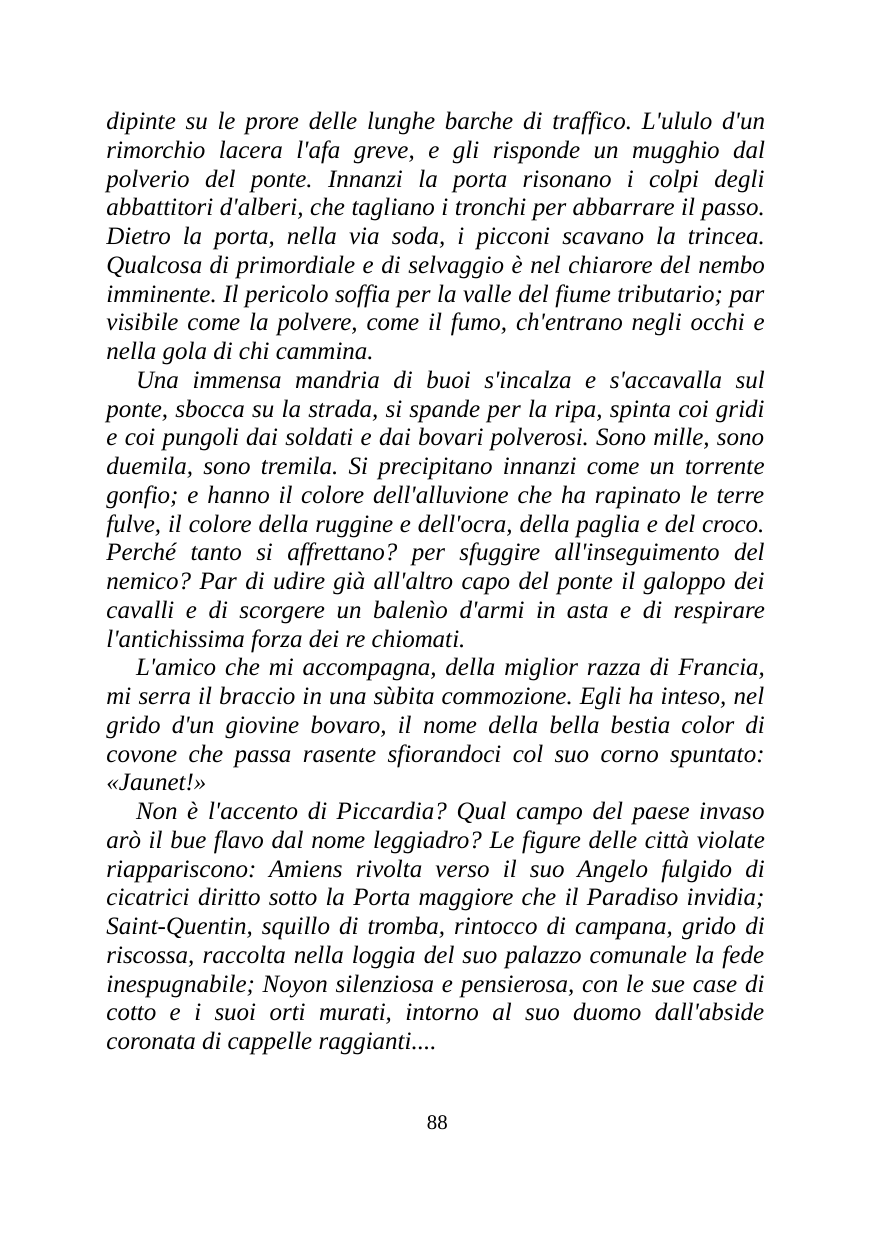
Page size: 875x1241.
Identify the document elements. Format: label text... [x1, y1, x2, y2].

text Non è l'accento di Piccardia? Qual campo del paese invaso arò il bue flavo dal nome leggiadro? Le figure delle città violate riappariscono: Amiens rivolta verso il suo Angelo fulgido di cicatrici diritto sotto la Porta maggiore che il Paradiso invidia; Saint-Quentin, squillo di tromba, rintocco di campana, grido di riscossa, raccolta nella loggia del suo palazzo comunale la fede inespugnabile; Noyon silenziosa e pensierosa, con le sue case di cotto e i suoi orti murati, intorno al suo duomo dall'abside coronata di cappelle raggianti.... [106, 796, 768, 1055]
text dipinte su le prore delle lunghe barche di traffico. L'ululo d'un rimorchio lacera l'afa greve, e gli risponde un mugghio dal polverio del ponte. Innanzi la porta risonano i colpi degli abbattitori d'alberi, che tagliano i tronchi per abbarrare il passo. Dietro la porta, nella via soda, i picconi scavano la trincea. Qualcosa di primordiale e di selvaggio è nel chiarore del nembo imminente. Il pericolo soffia per la valle del fiume tributario; par visibile come la polvere, come il fumo, ch'entrano negli occhi e nella gola di chi cammina. [106, 106, 768, 365]
text Una immensa mandria di buoi s'incalza e s'accavalla sul ponte, sbocca su la strada, si spande per la ripa, spinta coi gridi e coi pungoli dai soldati e dai bovari polverosi. Sono mille, sono duemila, sono tremila. Si precipitano innanzi come un torrente gonfio; e hanno il colore dell'alluvione che ha rapinato le terre fulve, il colore della ruggine e dell'ocra, della paglia e del croco. Perché tanto si affrettano? per sfuggire all'inseguimento del nemico? Par di udire già all'altro capo del ponte il galoppo dei cavalli e di scorgere un balenìo d'armi in asta e di respirare l'antichissima forza dei re chiomati. [106, 365, 768, 652]
text L'amico che mi accompagna, della miglior razza di Francia, mi serra il braccio in una sùbita commozione. Egli ha inteso, nel grido d'un giovine bovaro, il nome della bella bestia color di covone che passa rasente sfiorandoci col suo corno spuntato: «Jaunet!» [106, 652, 768, 796]
